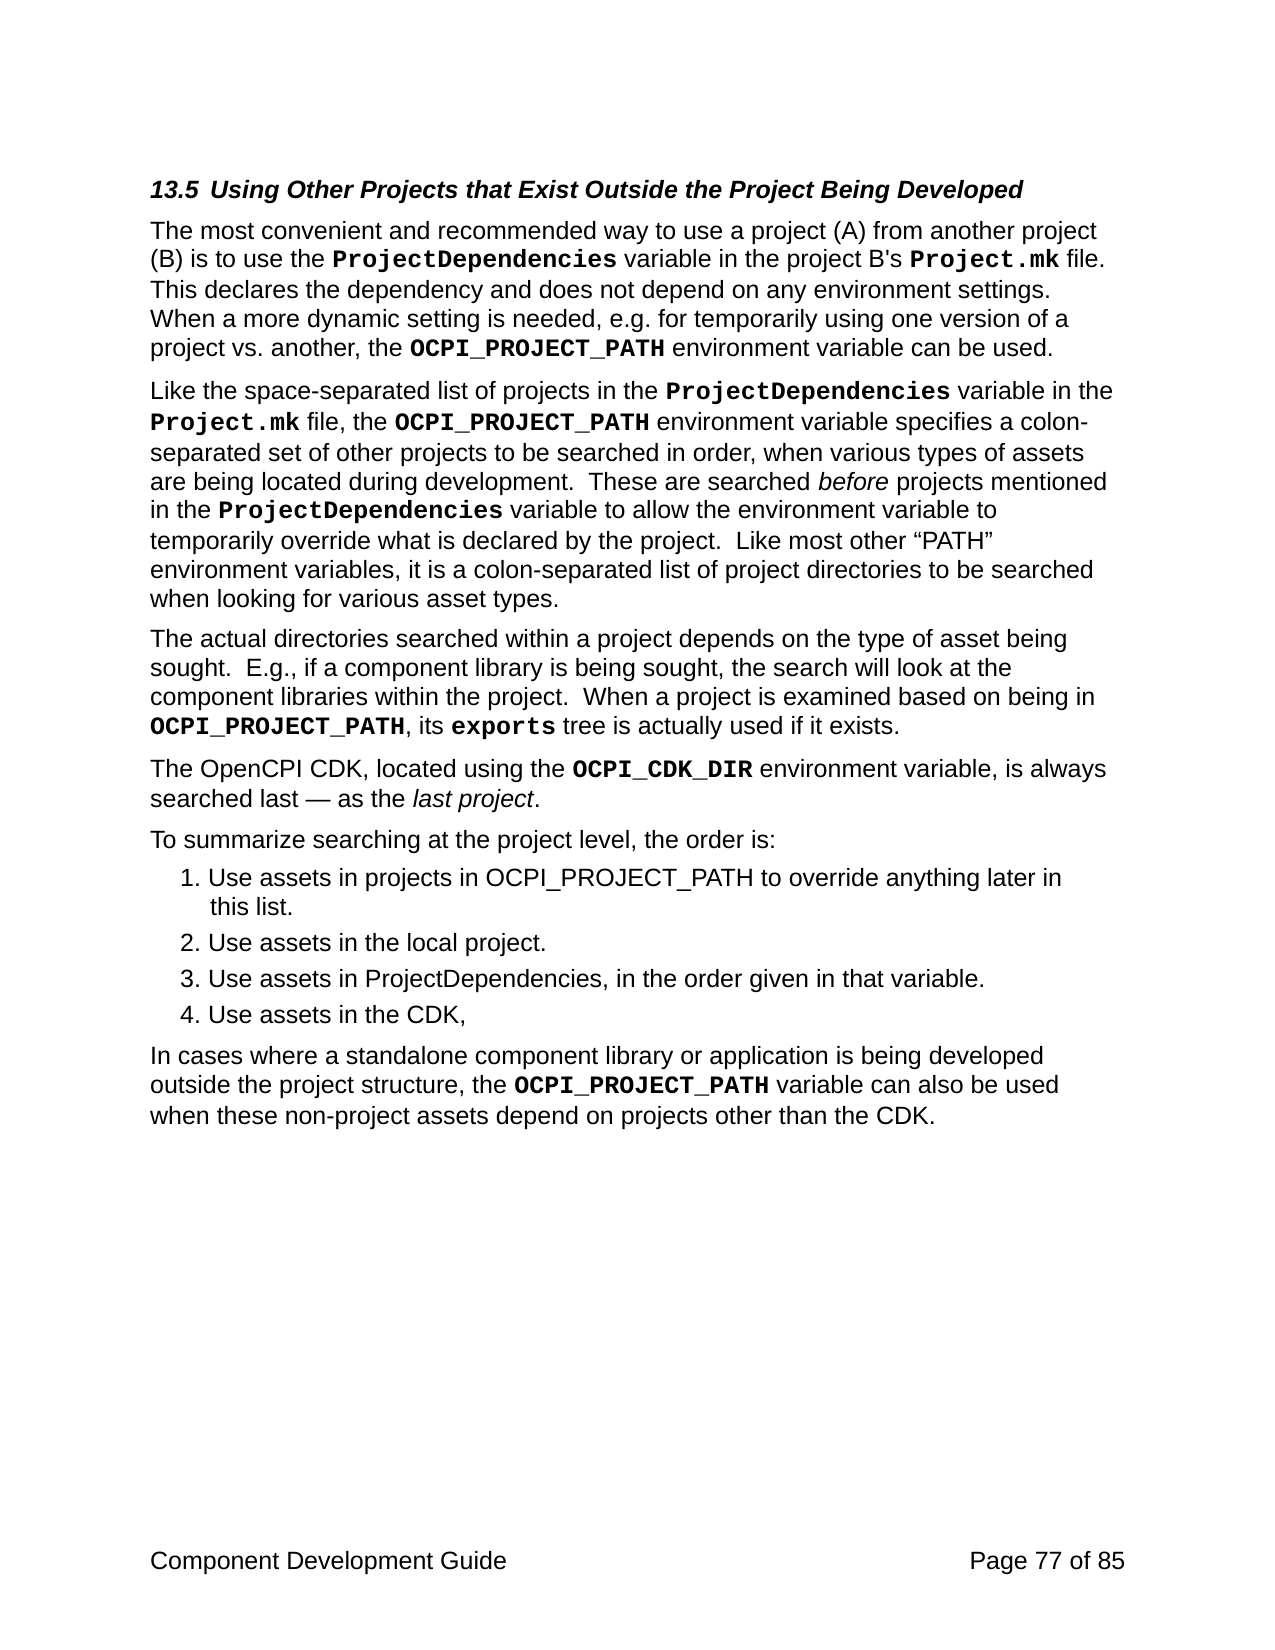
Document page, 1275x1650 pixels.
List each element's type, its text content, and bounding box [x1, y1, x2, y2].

subtitle Using Other Projects that Exist Outside the Project Being Developed [150, 175, 1125, 204]
text The OpenCPI CDK, located using the OCPI_CDK_DIR environment variable, is always searched last — as the last project. [150, 753, 1125, 813]
list Use assets in the CDK, [180, 1000, 1065, 1029]
list Use assets in ProjectDependencies, in the order given in that variable. [180, 964, 1065, 993]
text The most convenient and recommended way to use a project (A) from another project (B) is to use the ProjectDependencies variable in the project B's Project.mk file. This declares the dependency and does not depend on any environment settings. When a more dynamic setting is needed, e.g. for temporarily using one version of a project vs. another, the OCPI_PROJECT_PATH environment variable can be used. [150, 216, 1125, 364]
list Use assets in the local project. [180, 928, 1065, 957]
text In cases where a standalone component library or application is being developed outside the project structure, the OCPI_PROJECT_PATH variable can also be used when these non-project assets depend on projects other than the CDK. [150, 1041, 1125, 1129]
text The actual directories searched within a project depends on the type of asset being sought. E.g., if a component library is being sought, the search will look at the component libraries within the project. When a project is examined based on being in OCPI_PROJECT_PATH, its exports tree is actually used if it exists. [150, 624, 1125, 742]
list Use assets in projects in OCPI_PROJECT_PATH to override anything later in this list. [180, 863, 1065, 920]
text To summarize searching at the project level, the order is: [150, 825, 1125, 854]
text Like the space-separated list of projects in the ProjectDependencies variable in the Project.mk file, the OCPI_PROJECT_PATH environment variable specifies a colon-separated set of other projects to be searched in order, when various types of assets are being located during development. These are searched before projects mentioned in the ProjectDependencies variable to allow the environment variable to temporarily override what is declared by the project. Like most other “PATH” environment variables, it is a colon-separated list of project directories to be searched when looking for various asset types. [150, 376, 1125, 612]
